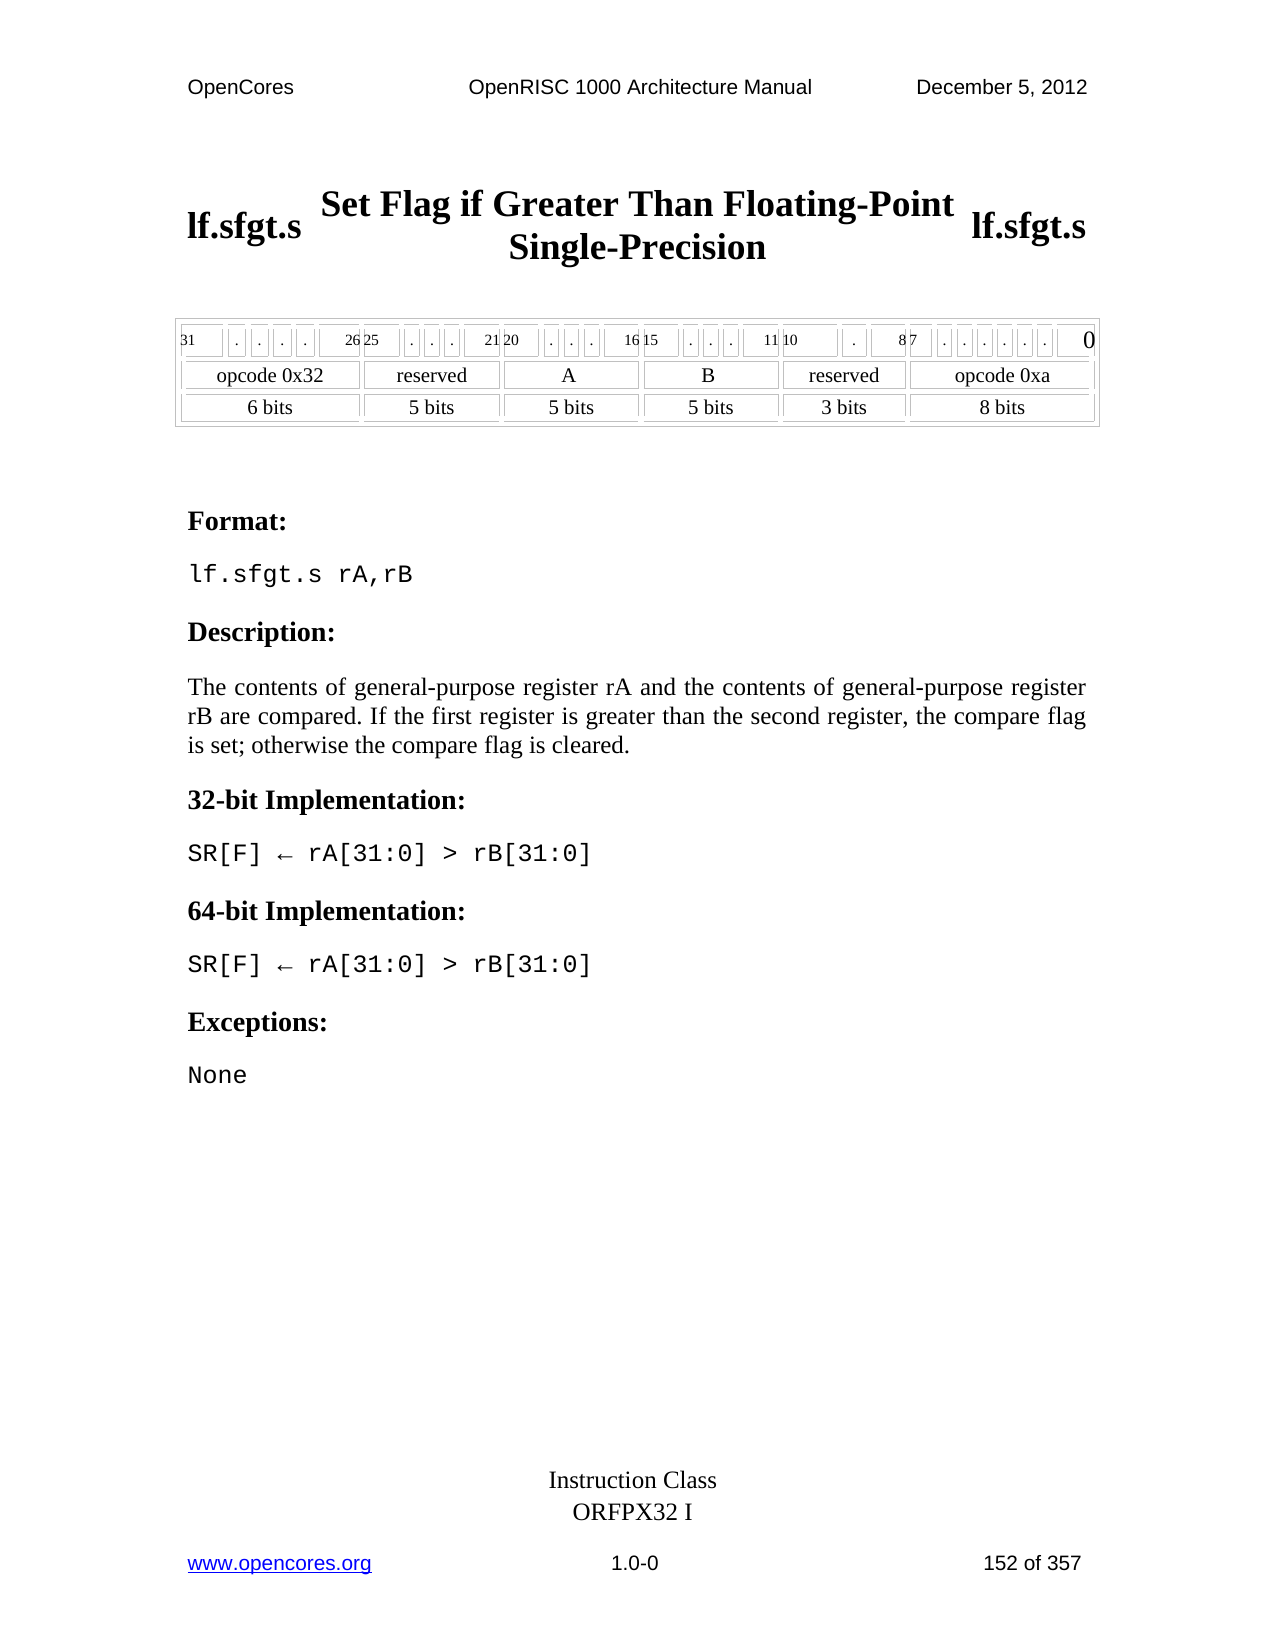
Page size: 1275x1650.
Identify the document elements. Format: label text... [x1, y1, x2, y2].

text The contents of general-purpose register rA and the contents of general-purpose register rB are compared. If the first register is greater than the second register, the compare flag is set; otherwise the compare flag is cleared. [187, 672, 1087, 758]
text SR[F] ← rA[31:0] > rB[31:0] [187, 841, 1087, 869]
text 32-bit Implementation: [187, 783, 1087, 816]
text None [187, 1062, 1087, 1091]
text Description: [187, 615, 1087, 647]
text 64-bit Implementation: [187, 894, 1087, 927]
text lf.sfgt.s rA,rB [187, 561, 1087, 590]
text Format: [187, 504, 1087, 536]
text SR[F] ← rA[31:0] > rB[31:0] [187, 952, 1087, 980]
text Exceptions: [187, 1005, 1087, 1037]
